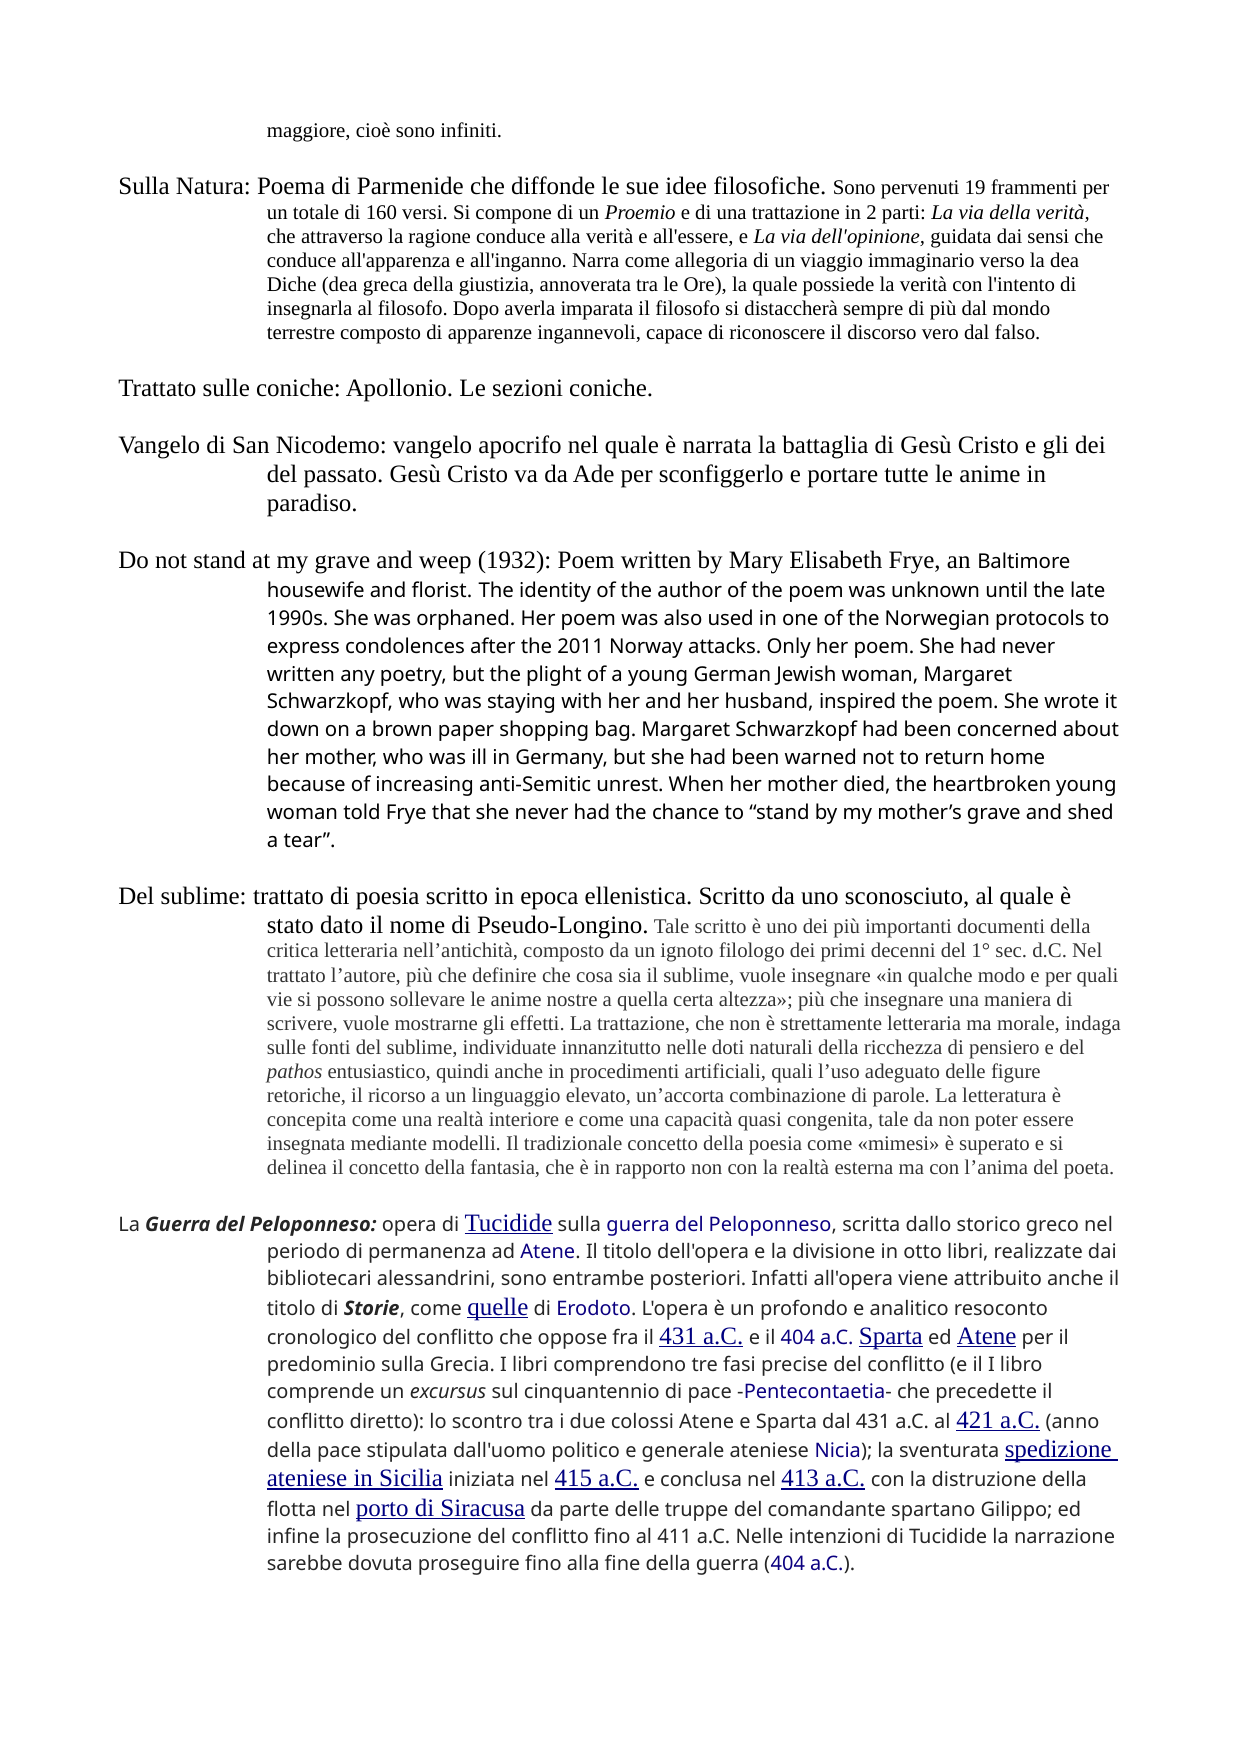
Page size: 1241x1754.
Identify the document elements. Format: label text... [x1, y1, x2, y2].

text maggiore, cioè sono infiniti. [118, 118, 1122, 142]
text La Guerra del Peloponneso: opera di Tucidide sulla guerra del Peloponneso, scritta dallo storico greco nel periodo di permanenza ad Atene. Il titolo dell'opera e la divisione in otto libri, realizzate dai bibliotecari alessandrini, sono entrambe posteriori. Infatti all'opera viene attribuito anche il titolo di Storie, come quelle di Erodoto. L'opera è un profondo e analitico resoconto cronologico del conflitto che oppose fra il 431 a.C. e il 404 a.C. Sparta ed Atene per il predominio sulla Grecia. I libri comprendono tre fasi precise del conflitto (e il I libro comprende un excursus sul cinquantennio di pace -Pentecontaetia- che precedette il conflitto diretto): lo scontro tra i due colossi Atene e Sparta dal 431 a.C. al 421 a.C. (anno della pace stipulata dall'uomo politico e generale ateniese Nicia); la sventurata spedizione ateniese in Sicilia iniziata nel 415 a.C. e conclusa nel 413 a.C. con la distruzione della flotta nel porto di Siracusa da parte delle truppe del comandante spartano Gilippo; ed infine la prosecuzione del conflitto fino al 411 a.C. Nelle intenzioni di Tucidide la narrazione sarebbe dovuta proseguire fino alla fine della guerra (404 a.C.). [118, 1208, 1122, 1576]
text Vangelo di San Nicodemo: vangelo apocrifo nel quale è narrata la battaglia di Gesù Cristo e gli dei del passato. Gesù Cristo va da Ade per sconfiggerlo e portare tutte le anime in paradiso. [118, 430, 1122, 517]
text Trattato sulle coniche: Apollonio. Le sezioni coniche. [118, 373, 1122, 402]
text Sulla Natura: Poema di Parmenide che diffonde le sue idee filosofiche. Sono pervenuti 19 frammenti per un totale di 160 versi. Si compone di un Proemio e di una trattazione in 2 parti: La via della verità, che attraverso la ragione conduce alla verità e all'essere, e La via dell'opinione, guidata dai sensi che conduce all'apparenza e all'inganno. Narra come allegoria di un viaggio immaginario verso la dea Diche (dea greca della giustizia, annoverata tra le Ore), la quale possiede la verità con l'intento di insegnarla al filosofo. Dopo averla imparata il filosofo si distaccherà sempre di più dal mondo terrestre composto di apparenze ingannevoli, capace di riconoscere il discorso vero dal falso. [118, 171, 1122, 344]
text Do not stand at my grave and weep (1932): Poem written by Mary Elisabeth Frye, an Baltimore housewife and florist. The identity of the author of the poem was unknown until the late 1990s. She was orphaned. Her poem was also used in one of the Norwegian protocols to express condolences after the 2011 Norway attacks. Only her poem. She had never written any poetry, but the plight of a young German Jewish woman, Margaret Schwarzkopf, who was staying with her and her husband, inspired the poem. She wrote it down on a brown paper shopping bag. Margaret Schwarzkopf had been concerned about her mother, who was ill in Germany, but she had been warned not to return home because of increasing anti-Semitic unrest. When her mother died, the heartbroken young woman told Frye that she never had the chance to “stand by my mother’s grave and shed a tear”. [118, 545, 1122, 853]
text Del sublime: trattato di poesia scritto in epoca ellenistica. Scritto da uno sconosciuto, al quale è stato dato il nome di Pseudo-Longino. Tale scritto è uno dei più importanti documenti della critica letteraria nell’antichità, composto da un ignoto filologo dei primi decenni del 1° sec. d.C. Nel trattato l’autore, più che definire che cosa sia il sublime, vuole insegnare «in qualche modo e per quali vie si possono sollevare le anime nostre a quella certa altezza»; più che insegnare una maniera di scrivere, vuole mostrarne gli effetti. La trattazione, che non è strettamente letteraria ma morale, indaga sulle fonti del sublime, individuate innanzitutto nelle doti naturali della ricchezza di pensiero e del pathos entusiastico, quindi anche in procedimenti artificiali, quali l’uso adeguato delle figure retoriche, il ricorso a un linguaggio elevato, un’accorta combinazione di parole. La letteratura è concepita come una realtà interiore e come una capacità quasi congenita, tale da non poter essere insegnata mediante modelli. Il tradizionale concetto della poesia come «mimesi» è superato e si delinea il concetto della fantasia, che è in rapporto non con la realtà esterna ma con l’anima del poeta. [118, 881, 1122, 1179]
